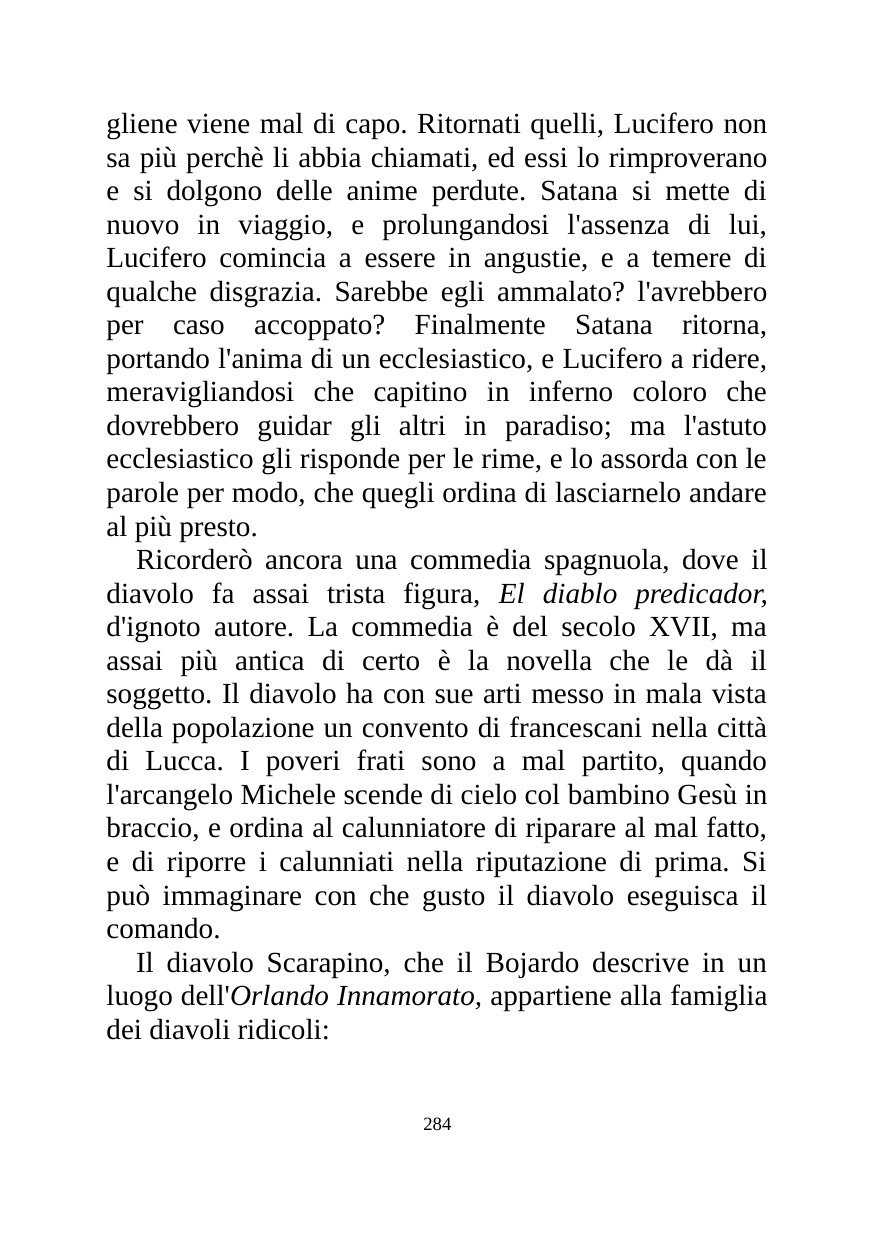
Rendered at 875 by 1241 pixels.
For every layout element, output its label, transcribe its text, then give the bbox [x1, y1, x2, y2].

text Il diavolo Scarapino, che il Bojardo descrive in un luogo dell'Orlando Innamorato, appartiene alla famiglia dei diavoli ridicoli: [106, 945, 768, 1045]
text gliene viene mal di capo. Ritornati quelli, Lucifero non sa più perchè li abbia chiamati, ed essi lo rimproverano e si dolgono delle anime perdute. Satana si mette di nuovo in viaggio, e prolungandosi l'assenza di lui, Lucifero comincia a essere in angustie, e a temere di qualche disgrazia. Sarebbe egli ammalato? l'avrebbero per caso accoppato? Finalmente Satana ritorna, portando l'anima di un ecclesiastico, e Lucifero a ridere, meravigliandosi che capitino in inferno coloro che dovrebbero guidar gli altri in paradiso; ma l'astuto ecclesiastico gli risponde per le rime, e lo assorda con le parole per modo, che quegli ordina di lasciarnelo andare al più presto. [106, 106, 768, 542]
text Ricorderò ancora una commedia spagnuola, dove il diavolo fa assai trista figura, El diablo predicador, d'ignoto autore. La commedia è del secolo XVII, ma assai più antica di certo è la novella che le dà il soggetto. Il diavolo ha con sue arti messo in mala vista della popolazione un convento di francescani nella città di Lucca. I poveri frati sono a mal partito, quando l'arcangelo Michele scende di cielo col bambino Gesù in braccio, e ordina al calunniatore di riparare al mal fatto, e di riporre i calunniati nella riputazione di prima. Si può immaginare con che gusto il diavolo eseguisca il comando. [106, 542, 768, 945]
